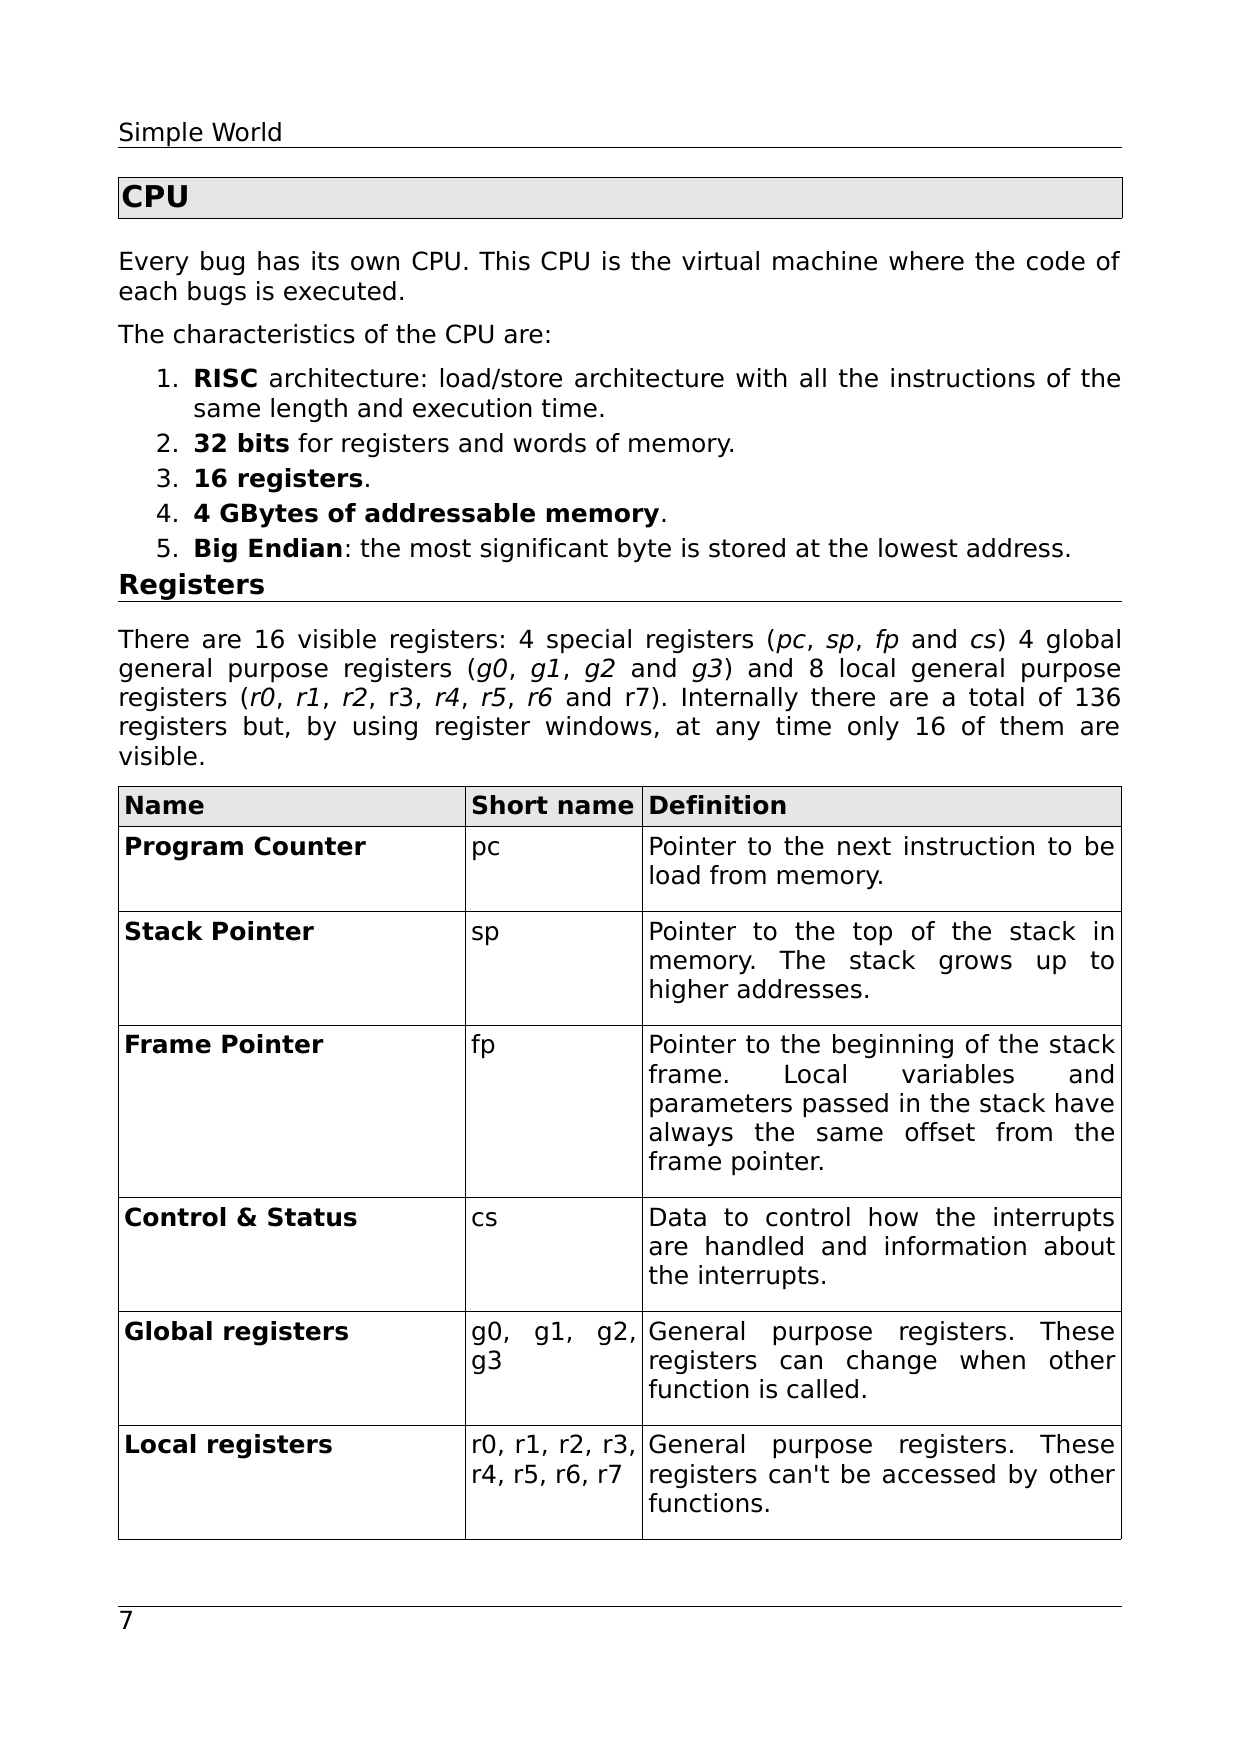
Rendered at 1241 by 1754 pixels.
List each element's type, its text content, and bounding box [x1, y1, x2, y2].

table_cell General purpose registers. These registers can change when other function is called. [643, 1312, 1121, 1425]
table_cell Pointer to the beginning of the stack frame. Local variables and parameters passed in the stack have always the same offset from the frame pointer. [643, 1026, 1121, 1197]
list 16 registers. [156, 464, 1122, 493]
text The characteristics of the CPU are: [118, 321, 1122, 350]
list RISC architecture: load/store architecture with all the instructions of the same length and execution time. [156, 364, 1122, 423]
table_cell Data to control how the interrupts are handled and information about the interrupts. [643, 1198, 1121, 1311]
text Every bug has its own CPU. This CPU is the virtual machine where the code of each bugs is executed. [118, 247, 1122, 306]
list Big Endian: the most significant byte is stored at the lowest address. [156, 534, 1122, 563]
table_cell General purpose registers. These registers can't be accessed by other functions. [643, 1426, 1121, 1539]
title Registers [118, 569, 1122, 601]
text There are 16 visible registers: 4 special registers (pc, sp, fp and cs) 4 global general purpose registers (g0, g1, g2 and g3) and 8 local general purpose registers (r0, r1, r2, r3, r4, r5, r6 and r7). Internally there are a total of 136 registers but, by using register windows, at any time only 16 of them are visible. [118, 625, 1122, 771]
table_cell Control & Status [119, 1198, 465, 1311]
table_header Name [119, 787, 465, 826]
table_cell sp [466, 912, 642, 1025]
table_header Definition [643, 787, 1121, 826]
table_cell pc [466, 827, 642, 911]
list 32 bits for registers and words of memory. [156, 429, 1122, 458]
table_header Short name [466, 787, 642, 826]
list 4 GBytes of addressable memory. [156, 499, 1122, 528]
table_cell Global registers [119, 1312, 465, 1425]
table_cell Stack Pointer [119, 912, 465, 1025]
table_cell Program Counter [119, 827, 465, 911]
table_cell Frame Pointer [119, 1026, 465, 1197]
table_cell cs [466, 1198, 642, 1311]
table_cell fp [466, 1026, 642, 1197]
table_cell Pointer to the top of the stack in memory. The stack grows up to higher addresses. [643, 912, 1121, 1025]
table_cell Pointer to the next instruction to be load from memory. [643, 827, 1121, 911]
title CPU [119, 178, 1122, 218]
table_cell g0, g1, g2, g3 [466, 1312, 642, 1425]
table_cell Local registers [119, 1426, 465, 1539]
table_cell r0, r1, r2, r3, r4, r5, r6, r7 [466, 1426, 642, 1539]
